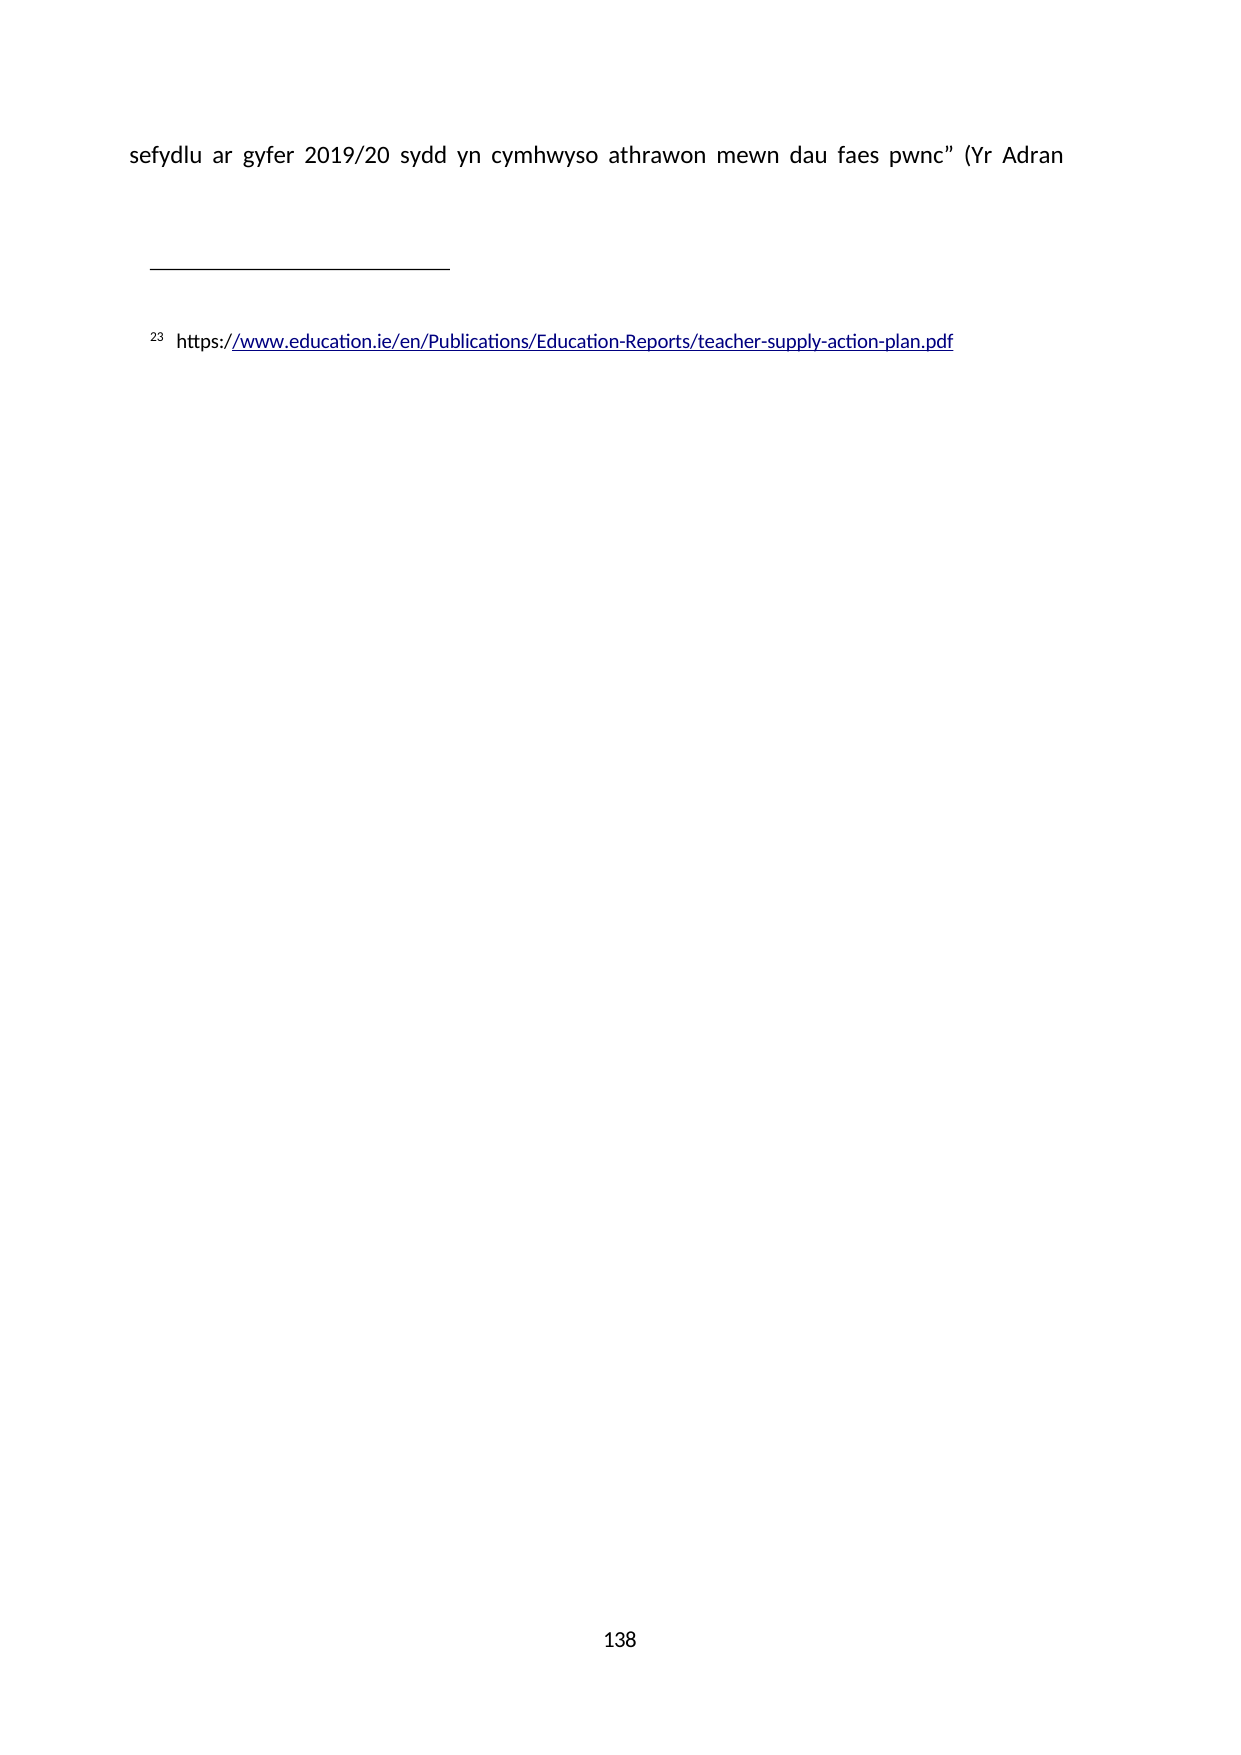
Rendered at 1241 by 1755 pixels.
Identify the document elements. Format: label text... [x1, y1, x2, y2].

text 23 https://www.education.ie/en/Publications/Education-Reports/teacher-supply-action-plan.pdf [150, 328, 1103, 353]
list sefydlu ar gyfer 2019/20 sydd yn cymhwyso athrawon mewn dau faes pwnc” (Yr Adran [129, 139, 1091, 170]
